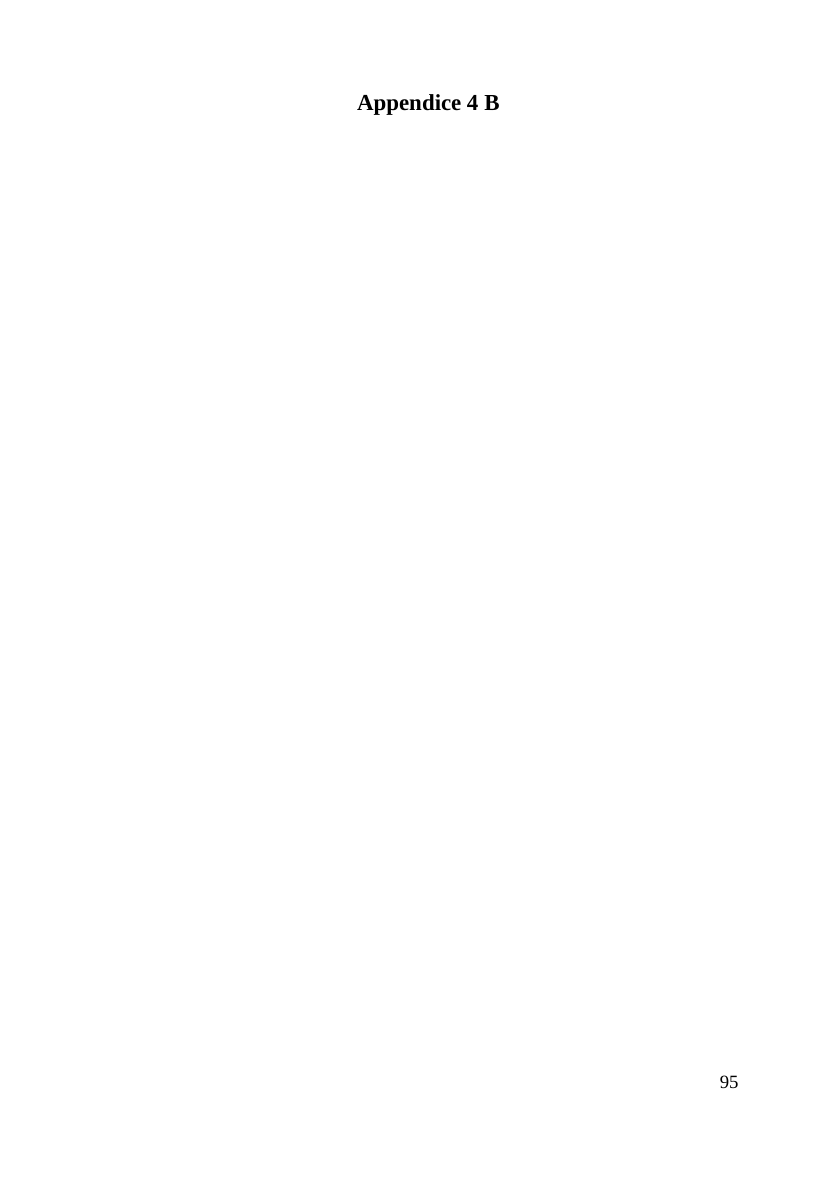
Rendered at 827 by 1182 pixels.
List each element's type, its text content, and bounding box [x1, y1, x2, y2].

text Appendice 4 B [88, 88, 738, 115]
